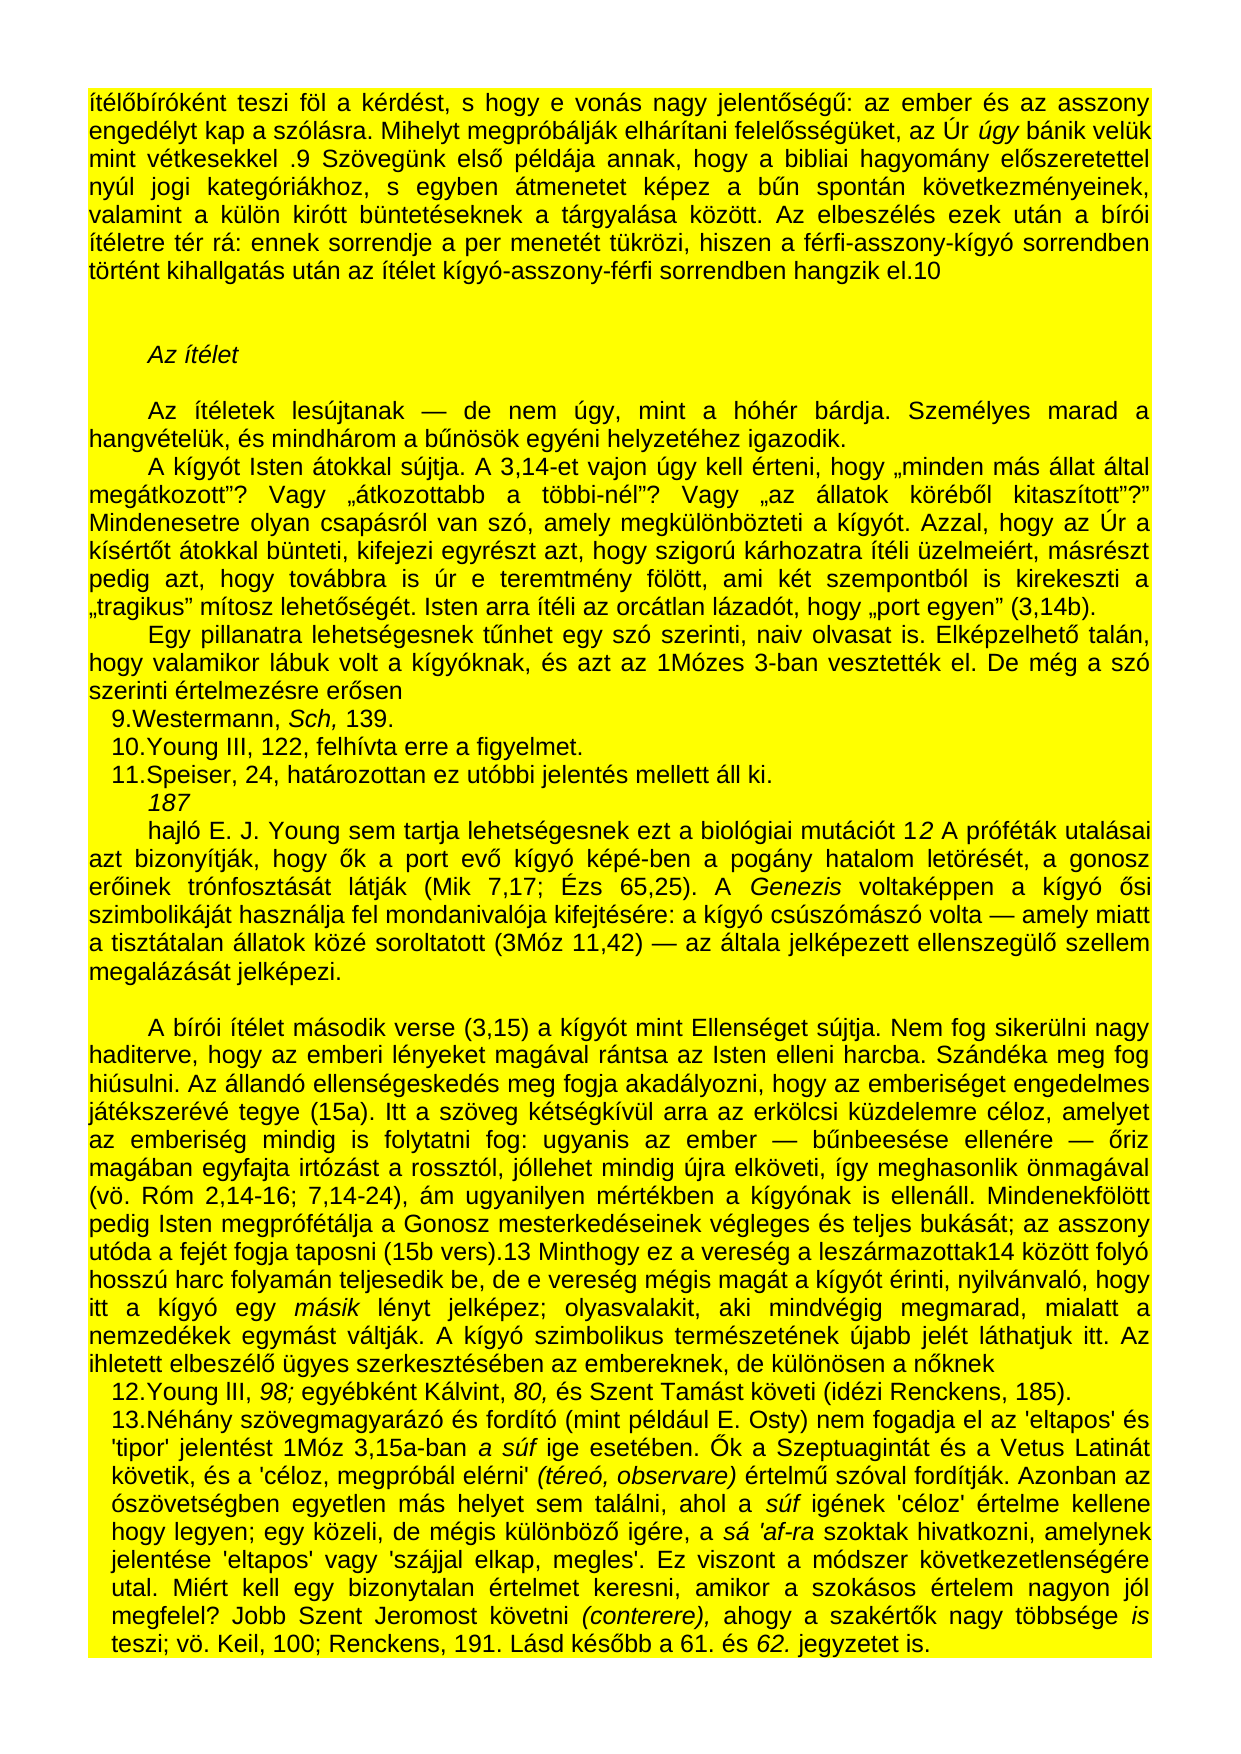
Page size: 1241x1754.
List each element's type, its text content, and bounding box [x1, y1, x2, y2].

list Young lII, 98; egyébként Kálvint, 80, és Szent Tamást követi (idézi Renckens, 185). [88, 1377, 1152, 1406]
text A kígyót Isten átokkal sújtja. A 3,14-et vajon úgy kell érteni, hogy „minden más állat által megátkozott”? Vagy „átkozottabb a többi-nél”? Vagy „az állatok köréből kitaszított”?” Mindenesetre olyan csapásról van szó, amely megkülönbözteti a kígyót. Azzal, hogy az Úr a kísértőt átokkal bünteti, kifejezi egyrészt azt, hogy szigorú kárhozatra ítéli üzelmeiért, másrészt pedig azt, hogy továbbra is úr e teremtmény fölött, ami két szempontból is kirekeszti a „tragikus” mítosz lehetőségét. Isten arra ítéli az orcátlan lázadót, hogy „port egyen” (3,14b). [88, 453, 1152, 621]
list Westermann, Sch, 139. [88, 705, 1152, 733]
text ítélőbíróként teszi föl a kérdést, s hogy e vonás nagy jelentőségű: az ember és az asszony engedélyt kap a szólásra. Mihelyt megpróbálják elhárítani felelősségüket, az Úr úgy bánik velük mint vétkesekkel .9 Szövegünk első példája annak, hogy a bibliai hagyomány előszeretettel nyúl jogi kategóriákhoz, s egyben átmenetet képez a bűn spontán következményeinek, valamint a külön kirótt büntetéseknek a tárgyalása között. Az elbeszélés ezek után a bírói ítéletre tér rá: ennek sorrendje a per menetét tükrözi, hiszen a férfi-asszony-kígyó sorrendben történt kihallgatás után az ítélet kígyó-asszony-férfi sorrendben hangzik el.10 [88, 88, 1152, 285]
text hajló E. J. Young sem tartja lehetségesnek ezt a biológiai mutációt 12 A próféták utalásai azt bizonyítják, hogy ők a port evő kígyó képé-ben a pogány hatalom letörését, a gonosz erőinek trónfosztását látják (Mik 7,17; Ézs 65,25). A Genezis voltaképpen a kígyó ősi szimbolikáját használja fel mondanivalója kifejtésére: a kígyó csúszómászó volta ― amely miatt a tisztátalan állatok közé soroltatott (3Móz 11,42) ― az általa jelképezett ellenszegülő szellem megalázását jelképezi. [88, 817, 1152, 985]
text Az ítélet [88, 341, 1152, 369]
list Young III, 122, felhívta erre a figyelmet. [88, 733, 1152, 761]
text A bírói ítélet második verse (3,15) a kígyót mint Ellenséget sújtja. Nem fog sikerülni nagy haditerve, hogy az emberi lényeket magával rántsa az Isten elleni harcba. Szándéka meg fog hiúsulni. Az állandó ellenségeskedés meg fogja akadályozni, hogy az emberiséget engedelmes játékszerévé tegye (15a). Itt a szöveg kétségkívül arra az erkölcsi küzdelemre céloz, amelyet az emberiség mindig is folytatni fog: ugyanis az ember ― bűnbeesése ellenére ― őriz magában egyfajta irtózást a rossztól, jóllehet mindig újra elköveti, így meghasonlik önmagával (vö. Róm 2,14-16; 7,14-24), ám ugyanilyen mértékben a kígyónak is ellenáll. Mindenekfölött pedig Isten megprófétálja a Gonosz mesterkedéseinek végleges és teljes bukását; az asszony utóda a fejét fogja taposni (15b vers).13 Minthogy ez a vereség a leszármazottak14 között folyó hosszú harc folyamán teljesedik be, de e vereség mégis magát a kígyót érinti, nyilvánvaló, hogy itt a kígyó egy másik lényt jelképez; olyasvalakit, aki mindvégig megmarad, mialatt a nemzedékek egymást váltják. A kígyó szimbolikus természetének újabb jelét láthatjuk itt. Az ihletett elbeszélő ügyes szerkesztésében az embereknek, de különösen a nőknek [88, 1013, 1152, 1377]
list Speiser, 24, határozottan ez utóbbi jelentés mellett áll ki. [88, 761, 1152, 789]
text Egy pillanatra lehetségesnek tűnhet egy szó szerinti, naiv olvasat is. Elképzelhető talán, hogy valamikor lábuk volt a kígyóknak, és azt az 1Mózes 3-ban vesztették el. De még a szó szerinti értelmezésre erősen [88, 621, 1152, 705]
text Az ítéletek lesújtanak ― de nem úgy, mint a hóhér bárdja. Személyes marad a hangvételük, és mindhárom a bűnösök egyéni helyzetéhez igazodik. [88, 397, 1152, 453]
text 187 [88, 789, 1152, 817]
list Néhány szövegmagyarázó és fordító (mint például E. Osty) nem fogadja el az 'eltapos' és 'tipor' jelentést 1Móz 3,15a-ban a súf ige esetében. Ők a Szeptuagintát és a Vetus Latinát követik, és a 'céloz, megpróbál elérni' (téreó, observare) értelmű szóval fordítják. Azonban az ószövetségben egyetlen más helyet sem találni, ahol a súf igének 'céloz' értelme kellene hogy legyen; egy közeli, de mégis különböző igére, a sá 'af-ra szoktak hivatkozni, amelynek jelentése 'eltapos' vagy 'szájjal elkap, megles'. Ez viszont a módszer következetlenségére utal. Miért kell egy bizonytalan értelmet keresni, amikor a szokásos értelem nagyon jól megfelel? Jobb Szent Jeromost követni (conterere), ahogy a szakértők nagy többsége is teszi; vö. Keil, 100; Renckens, 191. Lásd később a 61. és 62. jegyzetet is. [88, 1406, 1152, 1658]
